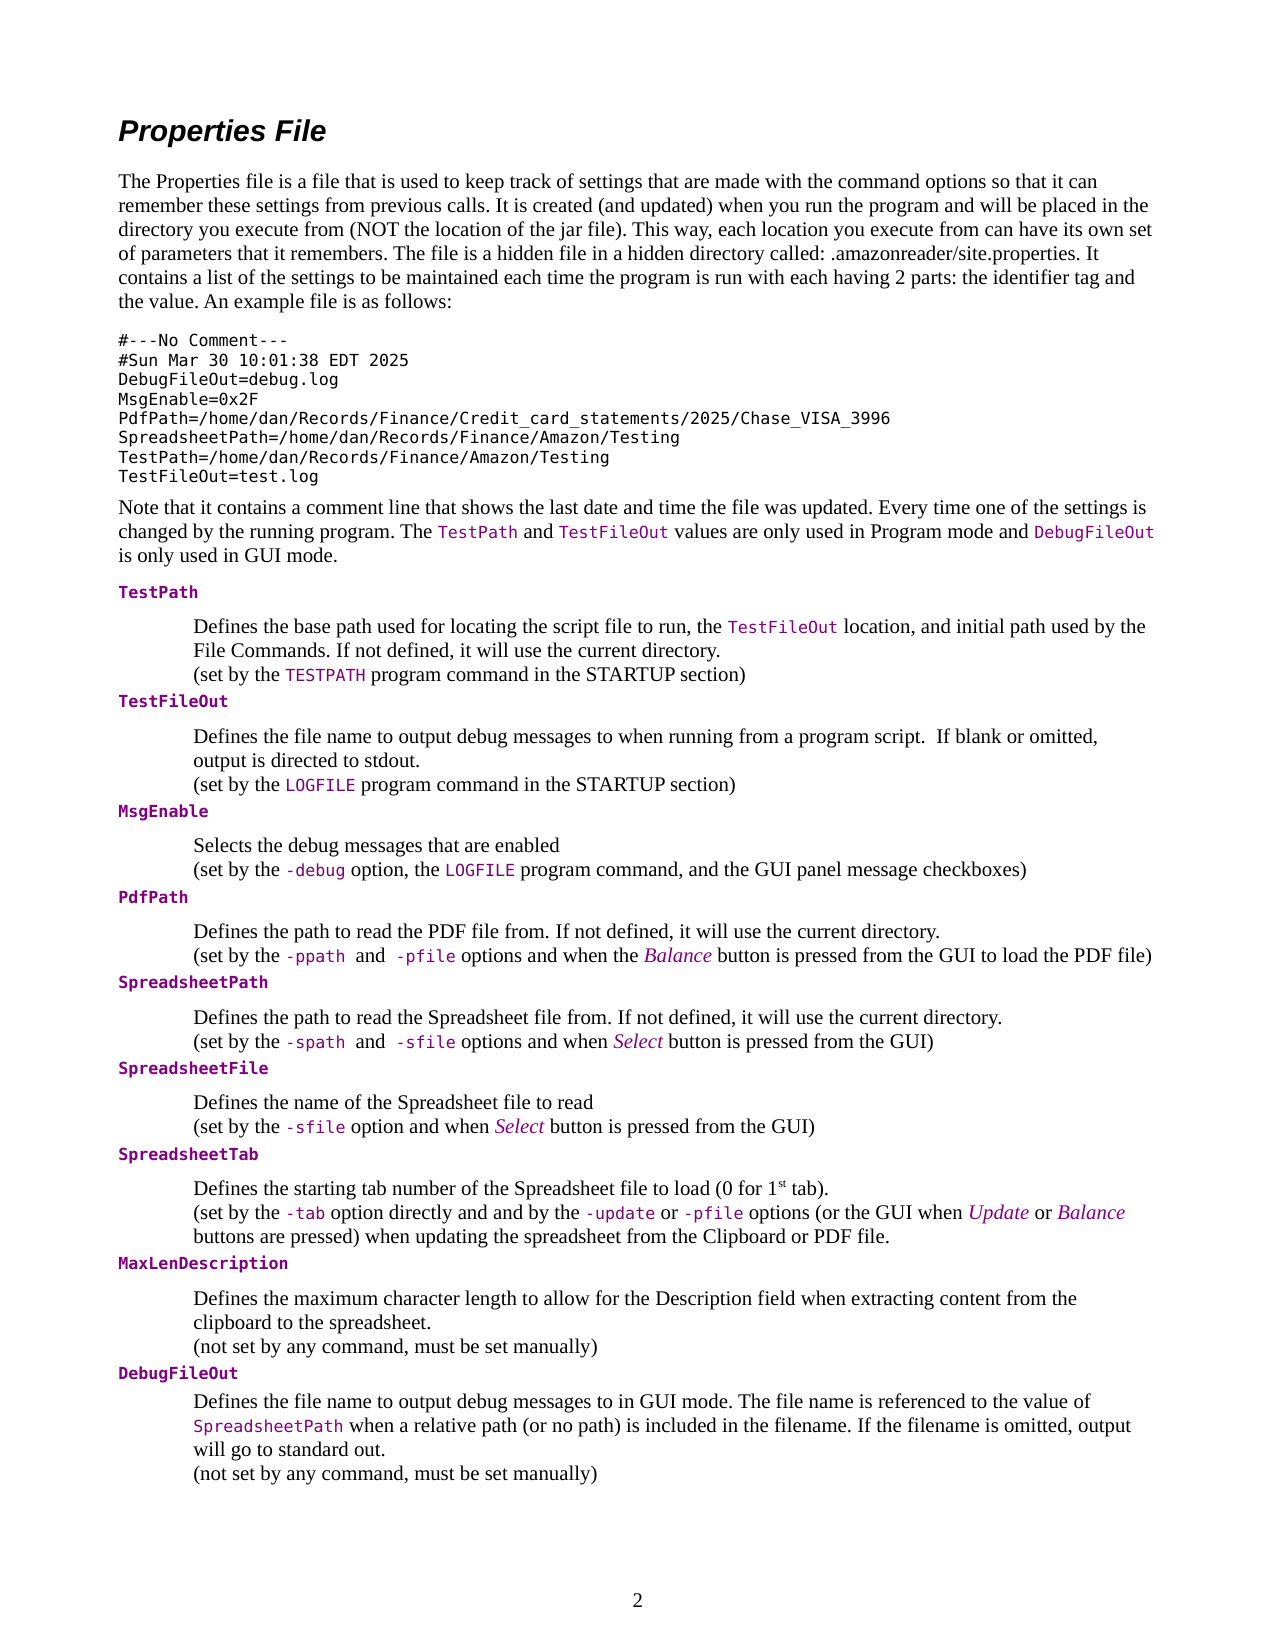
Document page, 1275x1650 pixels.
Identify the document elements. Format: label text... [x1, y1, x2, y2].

subtitle Properties File [118, 113, 1157, 148]
text MsgEnable [118, 802, 1157, 821]
text Note that it contains a comment line that shows the last date and time the file was updated. Every time one of the settings is changed by the running program. The TestPath and TestFileOut values are only used in Program mode and DebugFileOut is only used in GUI mode. [118, 495, 1157, 567]
text #Sun Mar 30 10:01:38 EDT 2025 [118, 351, 1157, 370]
text Defines the name of the Spreadsheet file to read [193, 1090, 1157, 1114]
text Defines the path to read the Spreadsheet file from. If not defined, it will use the current directory. [193, 1004, 1157, 1029]
text TestPath=/home/dan/Records/Finance/Amazon/Testing [118, 448, 1157, 467]
text SpreadsheetPath=/home/dan/Records/Finance/Amazon/Testing [118, 428, 1157, 448]
text (set by the -tab option directly and and by the -update or -pfile options (or the GUI when Update or Balance buttons are pressed) when updating the spreadsheet from the Clipboard or PDF file. [193, 1200, 1157, 1248]
text SpreadsheetFile [118, 1059, 1157, 1078]
text (set by the -debug option, the LOGFILE program command, and the GUI panel message checkboxes) [193, 857, 1157, 881]
text DebugFileOut [118, 1364, 1157, 1383]
text Defines the base path used for locating the script file to run, the TestFileOut location, and initial path used by the File Commands. If not defined, it will use the current directory. [193, 614, 1157, 662]
text (set by the -spath and -sfile options and when Select button is pressed from the GUI) [193, 1029, 1157, 1053]
text PdfPath [118, 887, 1157, 907]
text TestPath [118, 582, 1157, 602]
text MaxLenDescription [118, 1254, 1157, 1273]
text DebugFileOut=debug.log [118, 370, 1157, 389]
text Defines the file name to output debug messages to in GUI mode. The file name is referenced to the value of SpreadsheetPath when a relative path (or no path) is included in the filename. If the filename is omitted, output will go to standard out. [193, 1389, 1157, 1461]
text SpreadsheetPath [118, 973, 1157, 992]
text Selects the debug messages that are enabled [193, 833, 1157, 857]
text (set by the TESTPATH program command in the STARTUP section) [193, 662, 1157, 686]
text Defines the maximum character length to allow for the Description field when extracting content from the clipboard to the spreadsheet. [193, 1286, 1157, 1334]
text Defines the path to read the PDF file from. If not defined, it will use the current directory. [193, 919, 1157, 943]
text TestFileOut=test.log [118, 467, 1157, 486]
text MsgEnable=0x2F [118, 389, 1157, 409]
text TestFileOut [118, 692, 1157, 712]
text SpreadsheetTab [118, 1144, 1157, 1164]
text (set by the -ppath and -pfile options and when the Balance button is pressed from the GUI to load the PDF file) [193, 943, 1157, 967]
text #---No Comment--- [118, 331, 1157, 351]
text (set by the -sfile option and when Select button is pressed from the GUI) [193, 1114, 1157, 1138]
text The Properties file is a file that is used to keep track of settings that are made with the command options so that it can remember these settings from previous calls. It is created (and updated) when you run the program and will be placed in the directory you execute from (NOT the location of the jar file). This way, each location you execute from can have its own set of parameters that it remembers. The file is a hidden file in a hidden directory called: .amazonreader/site.properties. It contains a list of the settings to be maintained each time the program is run with each having 2 parts: the identifier tag and the value. An example file is as follows: [118, 169, 1157, 313]
text (not set by any command, must be set manually) [193, 1334, 1157, 1358]
text Defines the file name to output debug messages to when running from a program script. If blank or omitted, output is directed to stdout. [193, 724, 1157, 772]
text Defines the starting tab number of the Spreadsheet file to load (0 for 1st tab). [193, 1176, 1157, 1200]
text (not set by any command, must be set manually) [193, 1461, 1157, 1485]
text (set by the LOGFILE program command in the STARTUP section) [193, 772, 1157, 796]
text PdfPath=/home/dan/Records/Finance/Credit_card_statements/2025/Chase_VISA_3996 [118, 409, 1157, 428]
